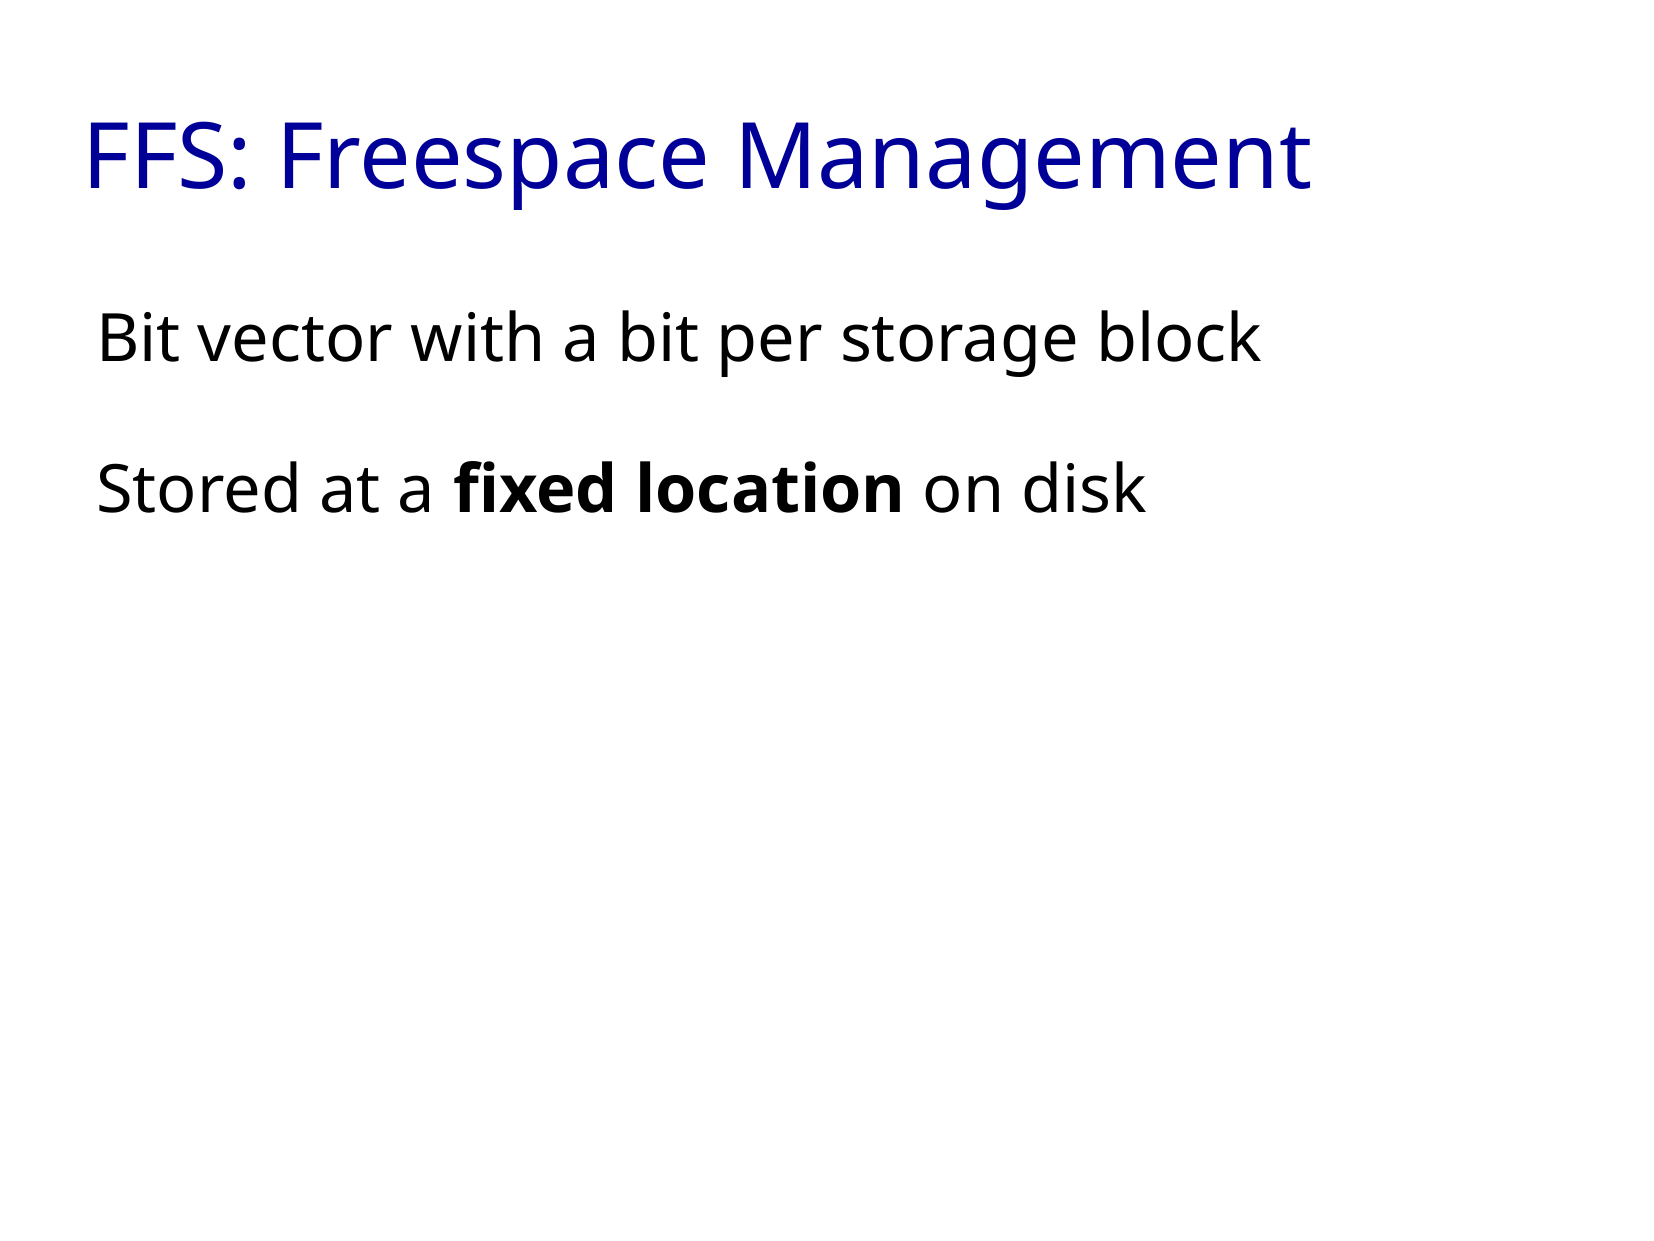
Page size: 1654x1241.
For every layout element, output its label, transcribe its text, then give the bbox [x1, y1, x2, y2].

list Bit vector with a bit per storage block Stored at a fixed location on disk [60, 290, 1571, 1096]
title FFS: Freespace Management [82, 49, 1571, 257]
